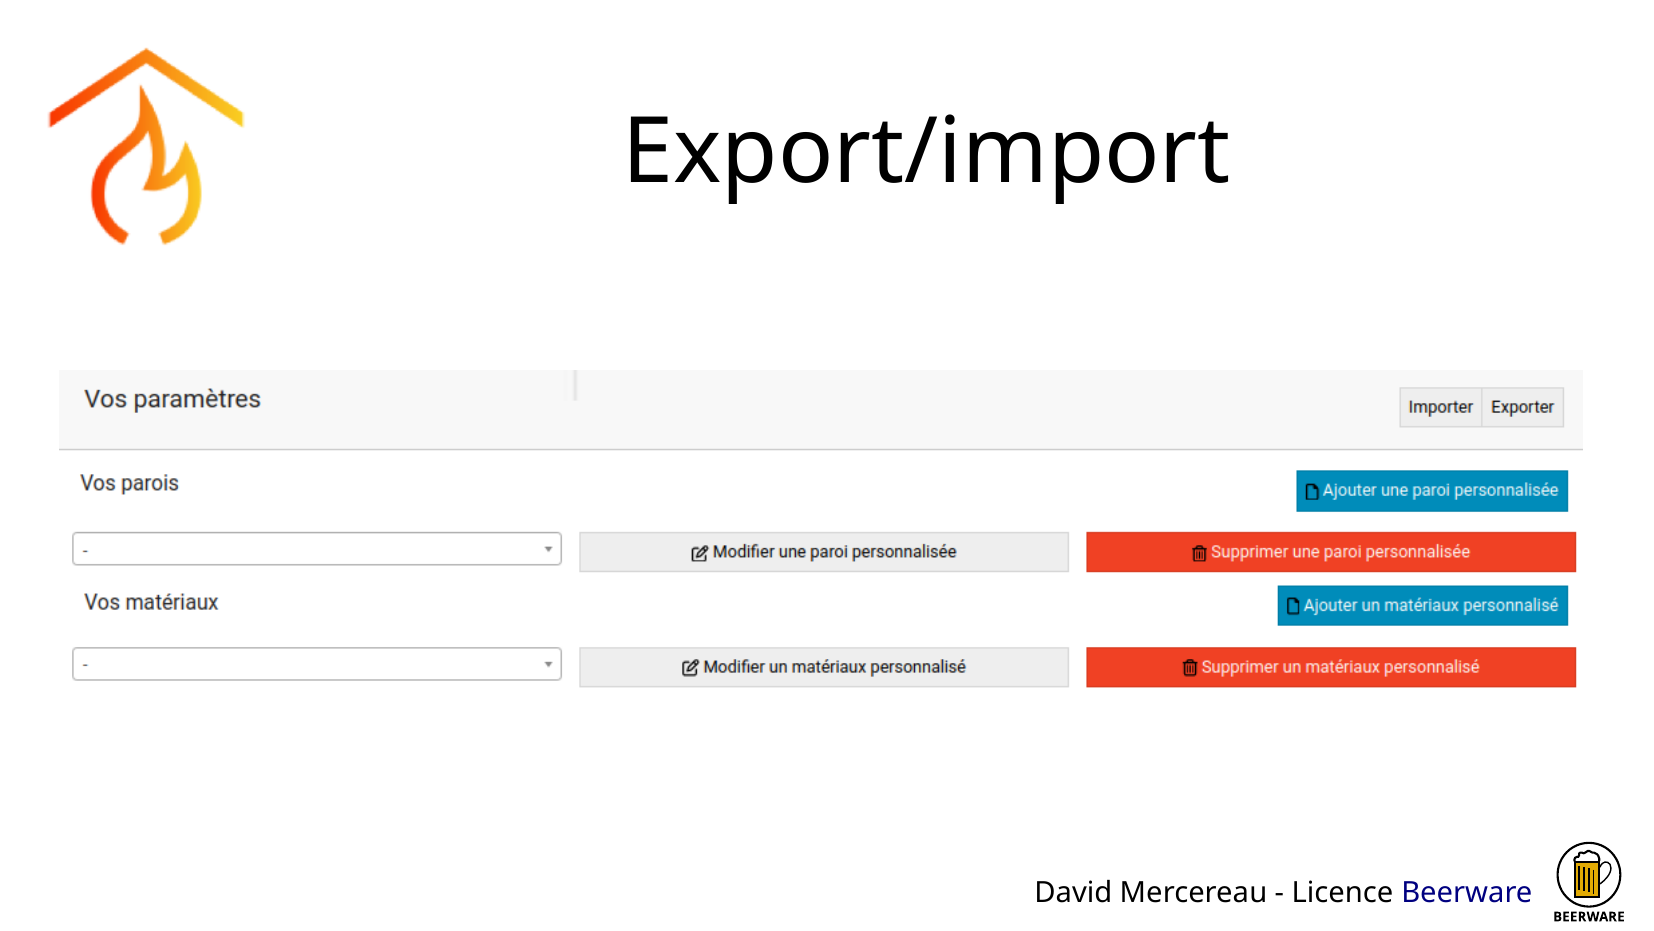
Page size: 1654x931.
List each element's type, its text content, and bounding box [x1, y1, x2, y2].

picture [47, 47, 246, 246]
picture [59, 370, 1583, 717]
title Export/import [271, 69, 1583, 225]
